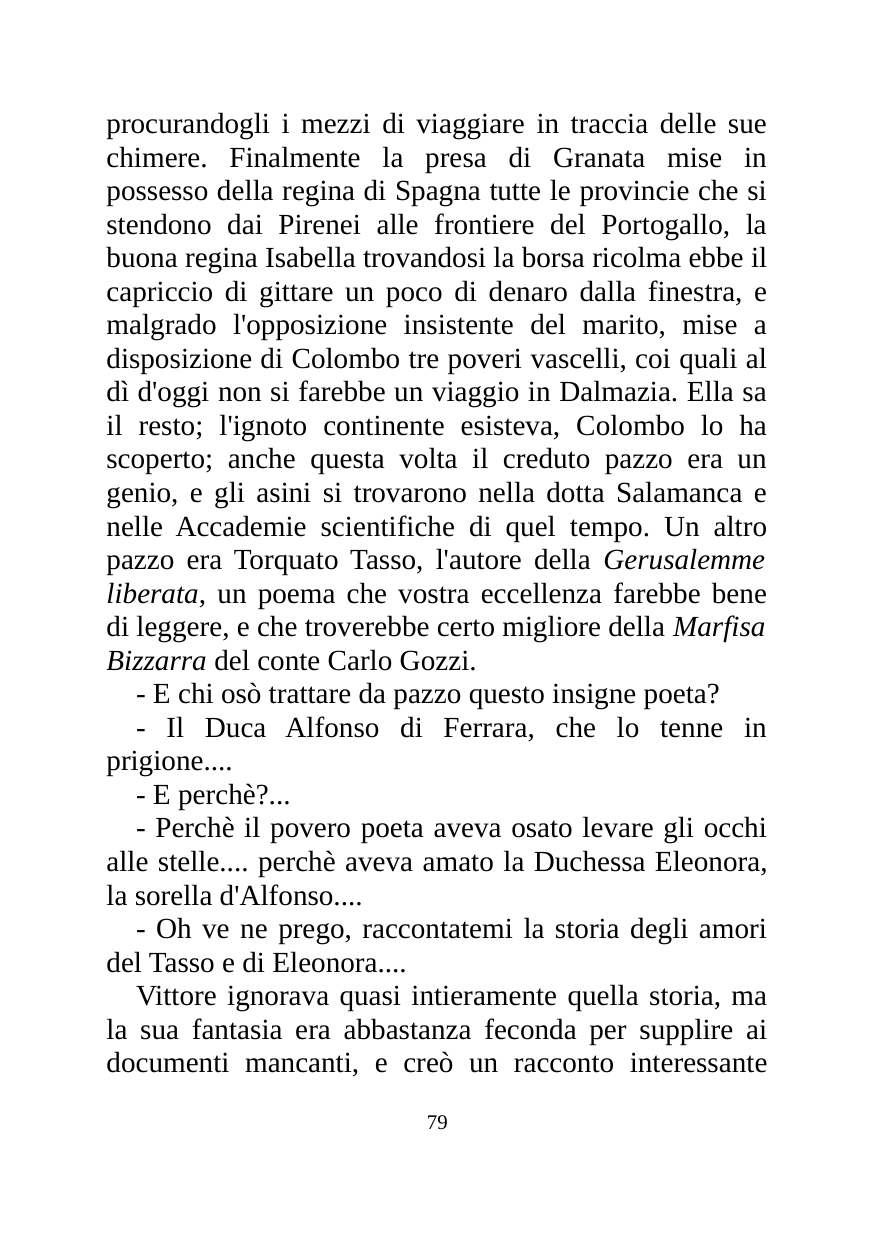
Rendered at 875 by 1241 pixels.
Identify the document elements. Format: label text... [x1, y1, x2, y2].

text - Oh ve ne prego, raccontatemi la storia degli amori del Tasso e di Eleonora.... [106, 911, 768, 978]
text - E chi osò trattare da pazzo questo insigne poeta? [106, 676, 768, 710]
text - Perchè il povero poeta aveva osato levare gli occhi alle stelle.... perchè aveva amato la Duchessa Eleonora, la sorella d'Alfonso.... [106, 811, 768, 911]
text - Il Duca Alfonso di Ferrara, che lo tenne in prigione.... [106, 710, 768, 777]
text procurandogli i mezzi di viaggiare in traccia delle sue chimere. Finalmente la presa di Granata mise in possesso della regina di Spagna tutte le provincie che si stendono dai Pirenei alle frontiere del Portogallo, la buona regina Isabella trovandosi la borsa ricolma ebbe il capriccio di gittare un poco di denaro dalla finestra, e malgrado l'opposizione insistente del marito, mise a disposizione di Colombo tre poveri vascelli, coi quali al dì d'oggi non si farebbe un viaggio in Dalmazia. Ella sa il resto; l'ignoto continente esisteva, Colombo lo ha scoperto; anche questa volta il creduto pazzo era un genio, e gli asini si trovarono nella dotta Salamanca e nelle Accademie scientifiche di quel tempo. Un altro pazzo era Torquato Tasso, l'autore della Gerusalemme liberata, un poema che vostra eccellenza farebbe bene di leggere, e che troverebbe certo migliore della Marfisa Bizzarra del conte Carlo Gozzi. [106, 106, 768, 676]
text - E perchè?... [106, 777, 768, 811]
text Vittore ignorava quasi intieramente quella storia, ma la sua fantasia era abbastanza feconda per supplire ai documenti mancanti, e creò un racconto interessante [106, 978, 768, 1079]
